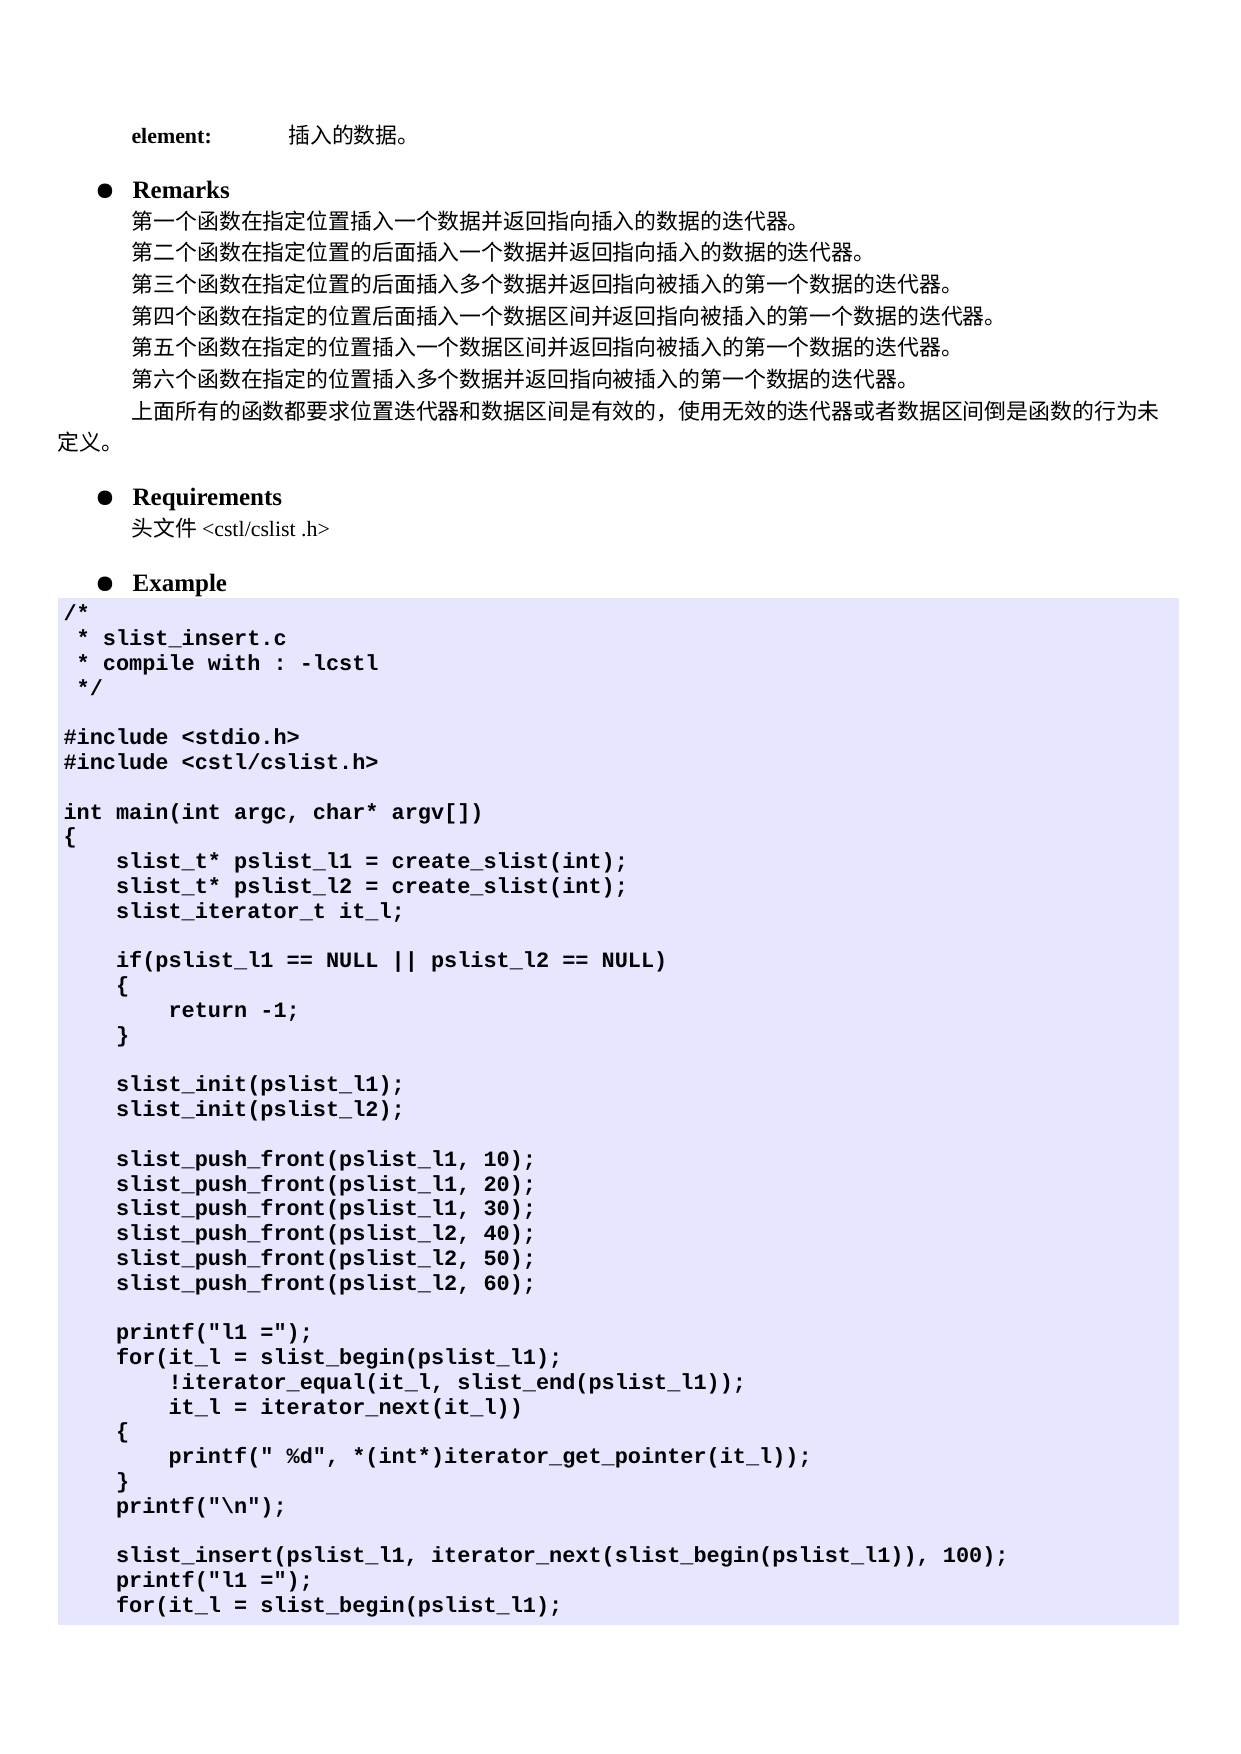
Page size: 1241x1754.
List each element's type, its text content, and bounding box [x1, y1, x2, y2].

text 上面所有的函数都要求位置迭代器和数据区间是有效的，使用无效的迭代器或者数据区间倒是函数的行为未定义。 [57, 394, 1179, 457]
table_header /* * slist_insert.c * compile with : -lcstl */ #include <stdio.h> #include <cstl/cslist.h> int main(int argc, char* argv[]) { slist_t* pslist_l1 = create_slist(int); slist_t* pslist_l2 = create_slist(int); slist_iterator_t it_l; if(pslist_l1 == NULL || pslist_l2 == NULL) { return -1; } slist_init(pslist_l1); slist_init(pslist_l2); slist_push_front(pslist_l1, 10); slist_push_front(pslist_l1, 20); slist_push_front(pslist_l1, 30); slist_push_front(pslist_l2, 40); slist_push_front(pslist_l2, 50); slist_push_front(pslist_l2, 60); printf("l1 ="); for(it_l = slist_begin(pslist_l1); !iterator_equal(it_l, slist_end(pslist_l1)); it_l = iterator_next(it_l)) { printf(" %d", *(int*)iterator_get_pointer(it_l)); } printf("\n"); slist_insert(pslist_l1, iterator_next(slist_begin(pslist_l1)), 100); printf("l1 ="); for(it_l = slist_begin(pslist_l1); [58, 598, 1179, 1625]
text 第一个函数在指定位置插入一个数据并返回指向插入的数据的迭代器。 [57, 204, 1179, 235]
list Remarks [95, 175, 1179, 204]
text element: 插入的数据。 [57, 118, 1179, 150]
text 头文件 <cstl/cslist .h> [57, 511, 1179, 543]
text 第三个函数在指定位置的后面插入多个数据并返回指向被插入的第一个数据的迭代器。 [57, 267, 1179, 299]
list Requirements [95, 482, 1179, 511]
text 第五个函数在指定的位置插入一个数据区间并返回指向被插入的第一个数据的迭代器。 [57, 330, 1179, 362]
list Example [95, 568, 1179, 597]
text 第四个函数在指定的位置后面插入一个数据区间并返回指向被插入的第一个数据的迭代器。 [57, 299, 1179, 330]
text 第六个函数在指定的位置插入多个数据并返回指向被插入的第一个数据的迭代器。 [57, 362, 1179, 394]
text 第二个函数在指定位置的后面插入一个数据并返回指向插入的数据的迭代器。 [57, 235, 1179, 267]
